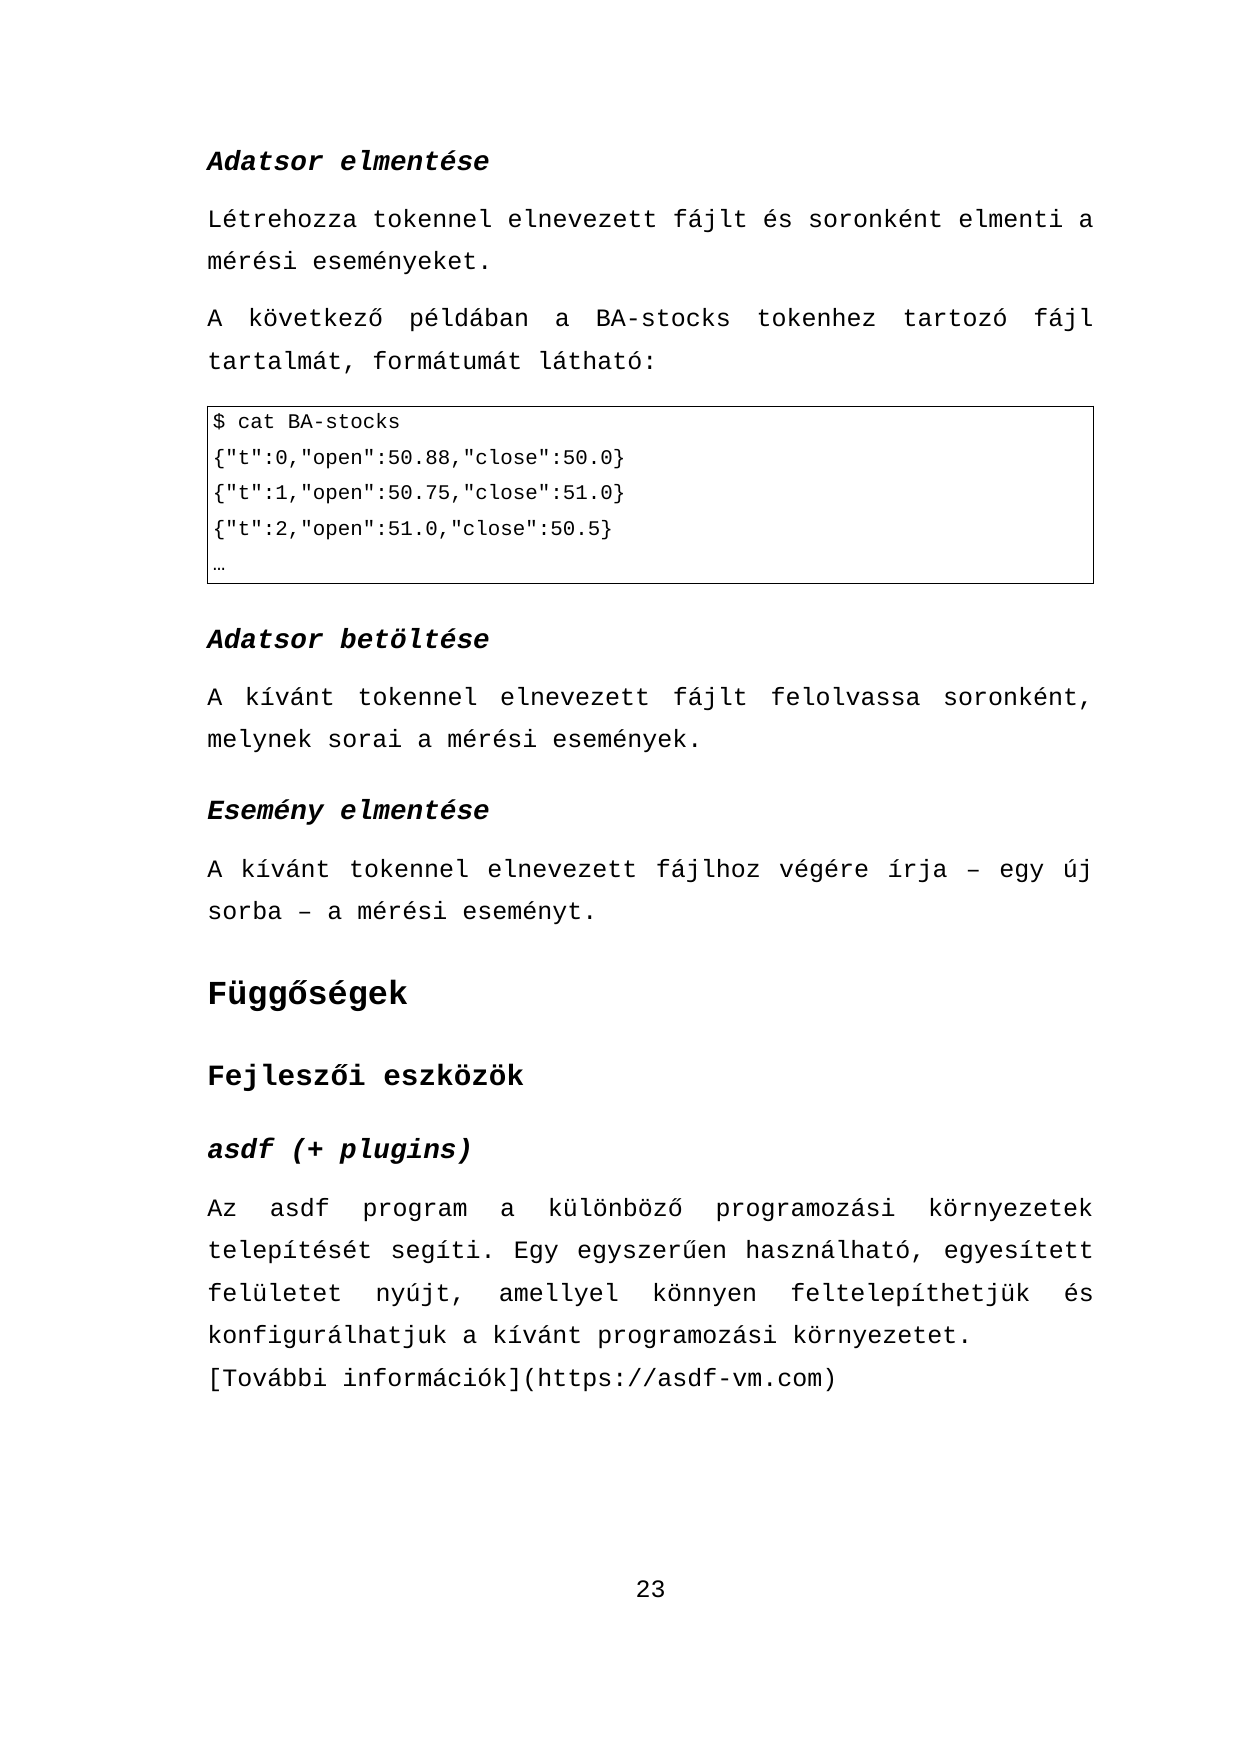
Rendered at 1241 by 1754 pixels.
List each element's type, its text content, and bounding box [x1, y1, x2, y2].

text A kívánt tokennel elnevezett fájlt felolvassa soronként, melynek sorai a mérési események. [207, 684, 1093, 755]
text A következő példában a BA-stocks tokenhez tartozó fájl tartalmát, formátumát látható: [207, 306, 1093, 377]
subtitle asdf (+ plugins) [207, 1136, 1093, 1167]
subtitle Fejleszői eszközök [207, 1061, 1093, 1094]
text Létrehozza tokennel elnevezett fájlt és soronként elmenti a mérési eseményeket. [207, 206, 1093, 277]
subtitle Adatsor elmentése [207, 147, 1093, 178]
table_header $ cat BA-stocks {"t":0,"open":50.88,"close":50.0} {"t":1,"open":50.75,"close":51.0} {"t":2,"open":51.0,"close":50.5} … [208, 407, 1093, 582]
text A kívánt tokennel elnevezett fájlhoz végére írja – egy új sorba – a mérési eseményt. [207, 856, 1093, 927]
subtitle Adatsor betöltése [207, 625, 1093, 656]
text Az asdf program a különböző programozási környezetek telepítését segíti. Egy egyszerűen használható, egyesített felületet nyújt, amellyel könnyen feltelepíthetjük és konfigurálhatjuk a kívánt programozási környezetet. [207, 1195, 1093, 1351]
subtitle Függőségek [207, 977, 1093, 1014]
text [További információk](https://asdf-vm.com) [207, 1365, 1093, 1393]
subtitle Esemény elmentése [207, 797, 1093, 828]
